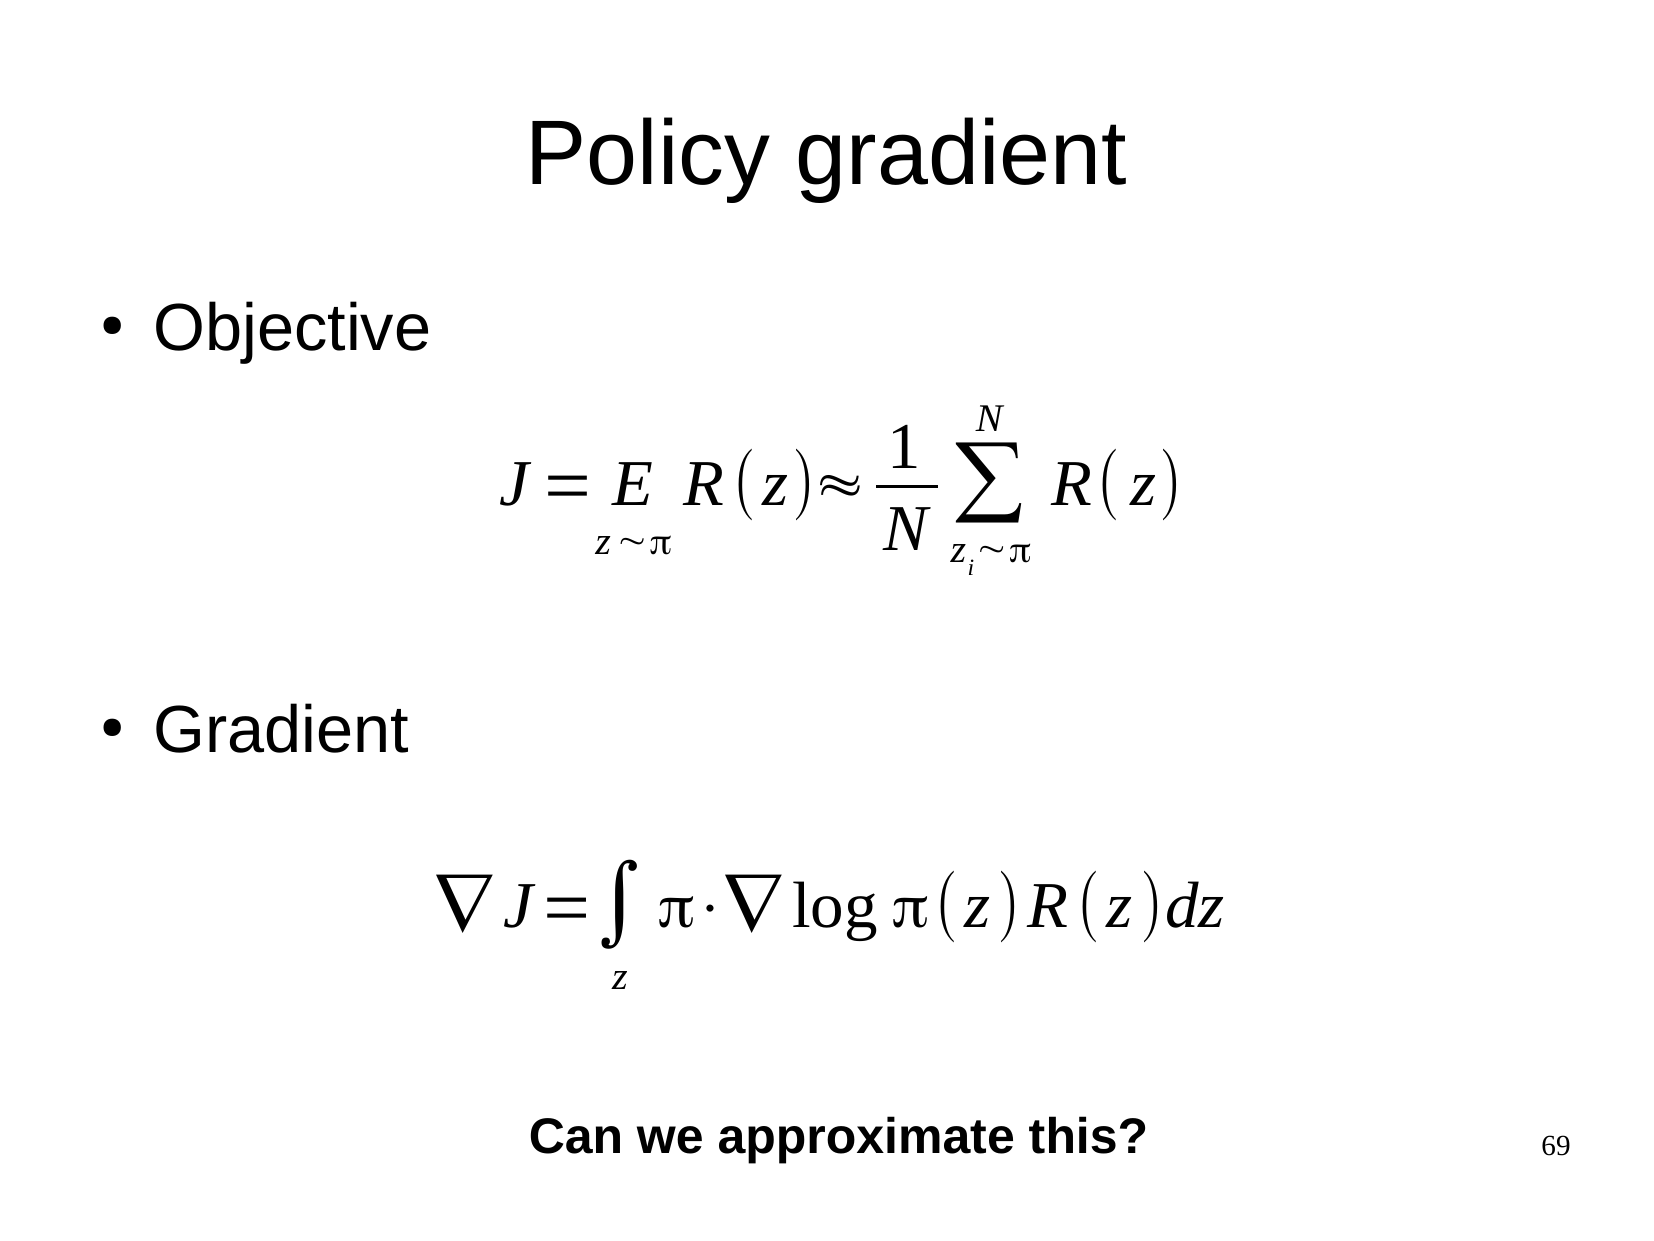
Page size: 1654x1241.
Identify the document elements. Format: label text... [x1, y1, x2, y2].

text_box Can we approximate this? [514, 1101, 1164, 1173]
title Policy gradient [82, 49, 1571, 257]
list Objective Gradient [82, 290, 1571, 1010]
chart [415, 854, 1246, 998]
